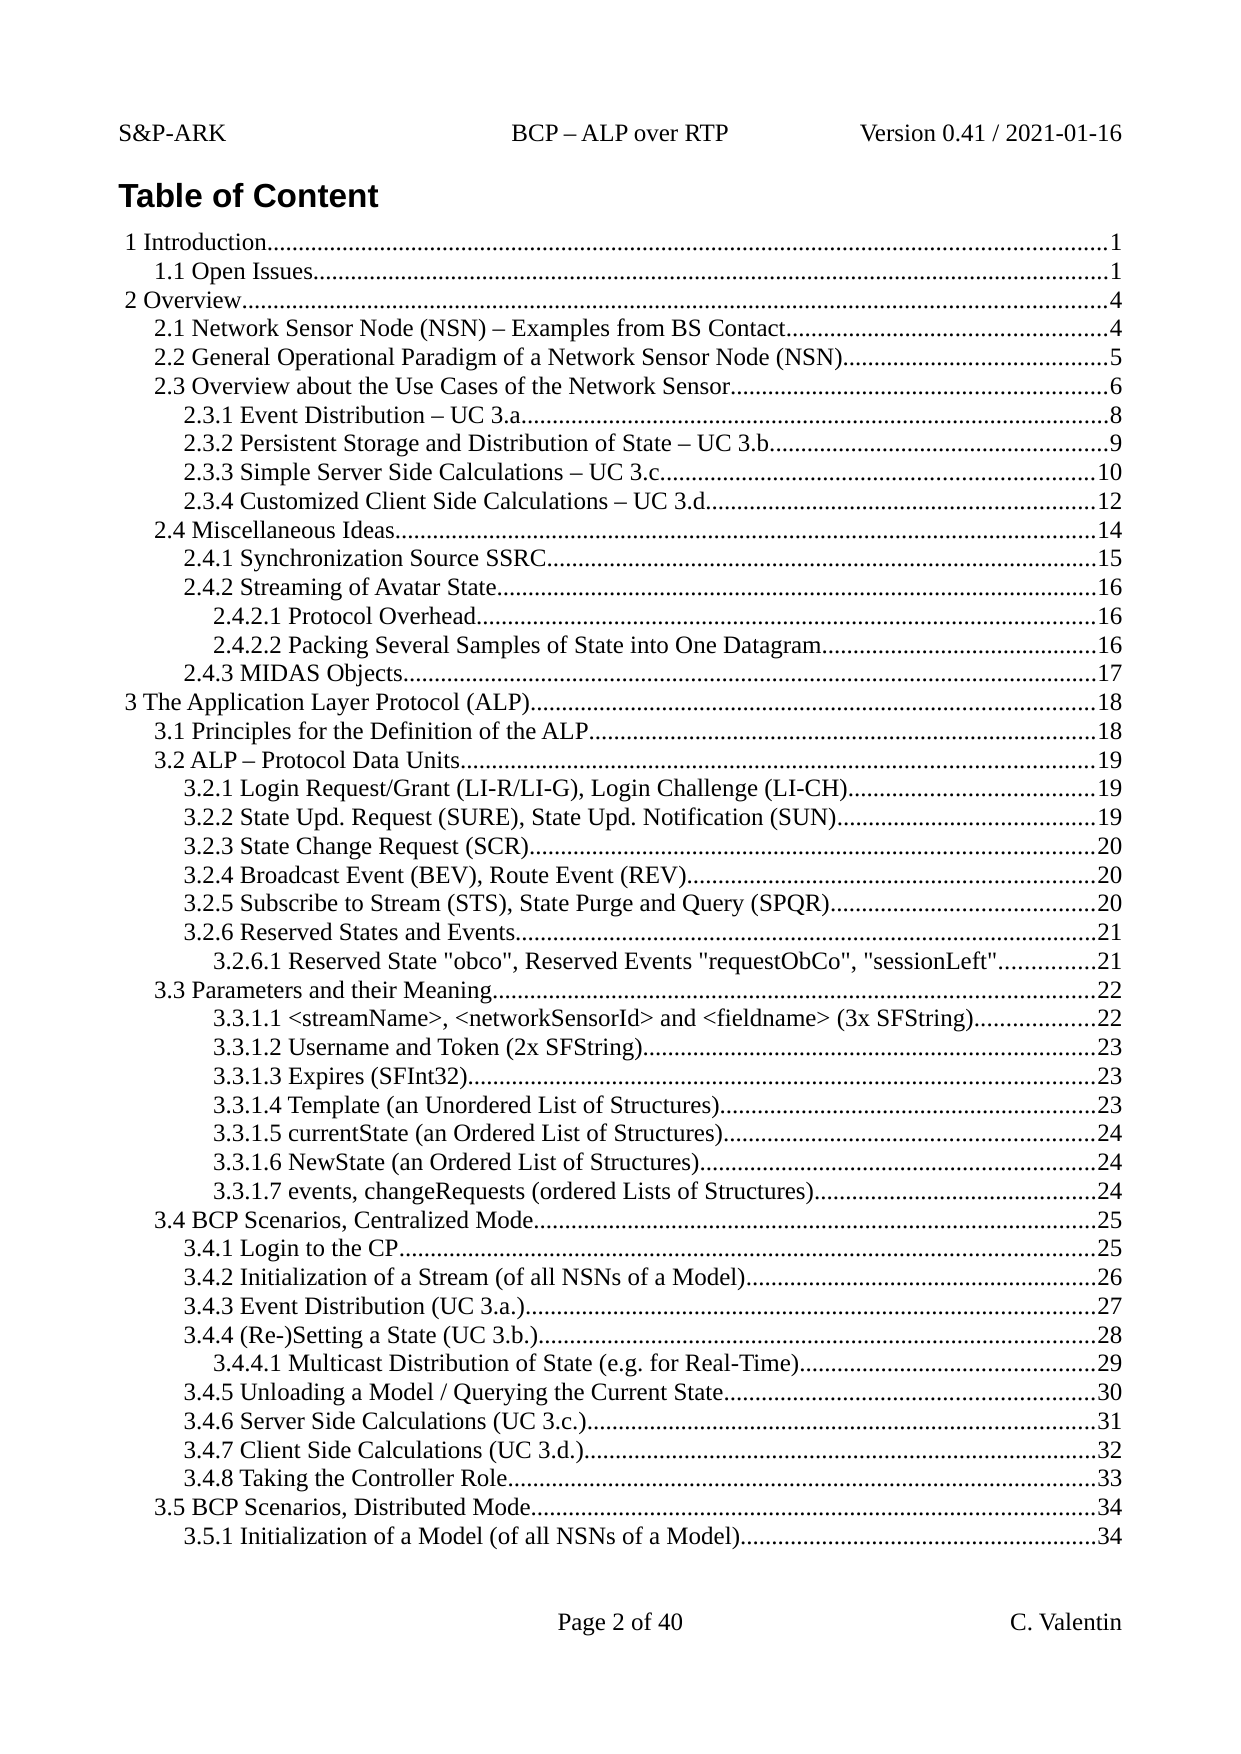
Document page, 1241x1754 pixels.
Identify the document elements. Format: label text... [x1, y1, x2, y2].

text 3.2.4 Broadcast Event (BEV), Route Event (REV) 20 [177, 860, 1122, 888]
text 3.4.1 Login to the CP 25 [177, 1233, 1122, 1262]
text 2.3.2 Persistent Storage and Distribution of State – UC 3.b. 9 [177, 428, 1122, 457]
text 3.2.6.1 Reserved State "obco", Reserved Events "requestObCo", "sessionLeft" 21 [207, 946, 1122, 975]
text 3.1 Principles for the Definition of the ALP 18 [148, 716, 1122, 745]
text 1 Introduction 1 [118, 227, 1122, 256]
text 3.4.6 Server Side Calculations (UC 3.c.) 31 [177, 1406, 1122, 1435]
text 3.2.3 State Change Request (SCR) 20 [177, 831, 1122, 860]
text 2.3.4 Customized Client Side Calculations – UC 3.d. 12 [177, 486, 1122, 515]
text 3.4 BCP Scenarios, Centralized Mode 25 [148, 1205, 1122, 1233]
text 2.3.1 Event Distribution – UC 3.a. 8 [177, 400, 1122, 428]
text 3.5 BCP Scenarios, Distributed Mode 34 [148, 1492, 1122, 1521]
text 3.4.7 Client Side Calculations (UC 3.d.) 32 [177, 1435, 1122, 1463]
text 2.4 Miscellaneous Ideas 14 [148, 515, 1122, 543]
subtitle Table of Content [118, 176, 1122, 215]
text 3.4.4 (Re-)Setting a State (UC 3.b.) 28 [177, 1320, 1122, 1348]
text 3.2.2 State Upd. Request (SURE), State Upd. Notification (SUN) 19 [177, 802, 1122, 831]
text 2 Overview 4 [118, 285, 1122, 313]
text 2.4.1 Synchronization Source SSRC 15 [177, 543, 1122, 572]
text 2.3.3 Simple Server Side Calculations – UC 3.c. 10 [177, 457, 1122, 486]
text 3.3.1.1 <streamName>, <networkSensorId> and <fieldname> (3x SFString) 22 [207, 1003, 1122, 1032]
text 2.2 General Operational Paradigm of a Network Sensor Node (NSN) 5 [148, 342, 1122, 371]
text 3.4.8 Taking the Controller Role 33 [177, 1463, 1122, 1492]
text 2.4.2 Streaming of Avatar State 16 [177, 572, 1122, 601]
text 3.3.1.2 Username and Token (2x SFString) 23 [207, 1032, 1122, 1061]
text 2.3 Overview about the Use Cases of the Network Sensor 6 [148, 371, 1122, 400]
text 3.2 ALP – Protocol Data Units 19 [148, 745, 1122, 773]
text 3.4.3 Event Distribution (UC 3.a.) 27 [177, 1291, 1122, 1320]
text 3.3.1.6 NewState (an Ordered List of Structures) 24 [207, 1147, 1122, 1176]
text 3 The Application Layer Protocol (ALP) 18 [118, 687, 1122, 716]
text 3.2.6 Reserved States and Events 21 [177, 917, 1122, 946]
text 2.4.2.1 Protocol Overhead 16 [207, 601, 1122, 630]
text 2.4.3 MIDAS Objects 17 [177, 658, 1122, 687]
text 2.1 Network Sensor Node (NSN) – Examples from BS Contact 4 [148, 313, 1122, 342]
text 3.4.4.1 Multicast Distribution of State (e.g. for Real-Time) 29 [207, 1348, 1122, 1377]
text 3.3.1.5 currentState (an Ordered List of Structures) 24 [207, 1118, 1122, 1147]
text 3.2.5 Subscribe to Stream (STS), State Purge and Query (SPQR) 20 [177, 888, 1122, 917]
text 3.4.5 Unloading a Model / Querying the Current State 30 [177, 1377, 1122, 1406]
text 3.2.1 Login Request/Grant (LI-R/LI-G), Login Challenge (LI-CH) 19 [177, 773, 1122, 802]
text 3.3.1.7 events, changeRequests (ordered Lists of Structures) 24 [207, 1176, 1122, 1205]
text 3.4.2 Initialization of a Stream (of all NSNs of a Model) 26 [177, 1262, 1122, 1291]
text 1.1 Open Issues 1 [148, 256, 1122, 285]
text 3.5.1 Initialization of a Model (of all NSNs of a Model) 34 [177, 1521, 1122, 1550]
text 2.4.2.2 Packing Several Samples of State into One Datagram 16 [207, 630, 1122, 658]
text 3.3.1.4 Template (an Unordered List of Structures) 23 [207, 1090, 1122, 1118]
text 3.3 Parameters and their Meaning 22 [148, 975, 1122, 1003]
text 3.3.1.3 Expires (SFInt32) 23 [207, 1061, 1122, 1090]
